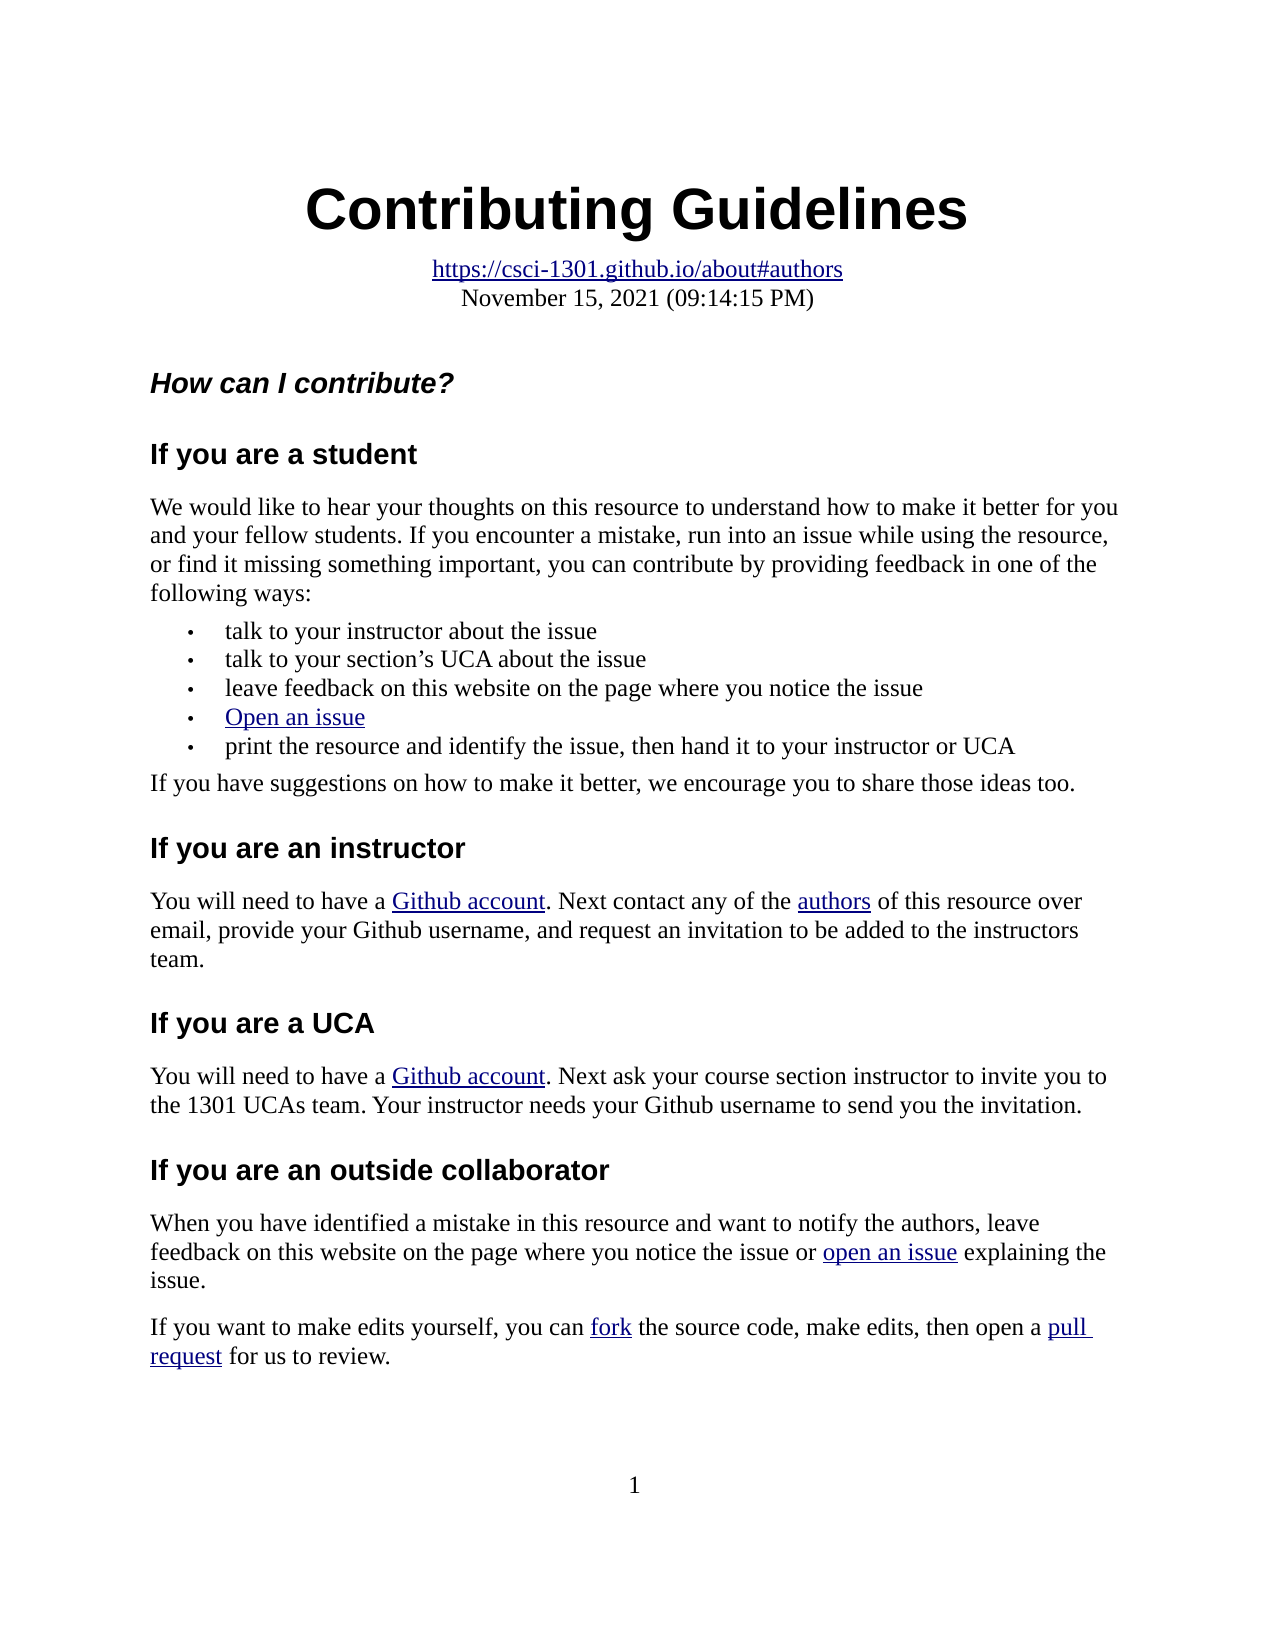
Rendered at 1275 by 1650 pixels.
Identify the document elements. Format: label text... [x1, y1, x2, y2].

list leave feedback on this website on the page where you notice the issue [187, 673, 1125, 702]
title Contributing Guidelines [150, 175, 1125, 242]
subtitle If you are a student [150, 437, 1125, 470]
subtitle If you are a UCA [150, 1006, 1125, 1040]
text November 15, 2021 (09:14:15 PM) [150, 283, 1125, 312]
list print the resource and identify the issue, then hand it to your instructor or UCA [187, 731, 1125, 759]
text You will need to have a Github account. Next contact any of the authors of this resource over email, provide your Github username, and request an invitation to be added to the instructors team. [150, 886, 1125, 972]
text https://csci-1301.github.io/about#authors [150, 254, 1125, 283]
text We would like to hear your thoughts on this resource to understand how to make it better for you and your fellow students. If you encounter a mistake, run into an issue while using the resource, or find it missing something important, you can contribute by providing feedback in one of the following ways: [150, 492, 1125, 607]
text When you have identified a mistake in this resource and want to notify the authors, leave feedback on this website on the page where you notice the issue or open an issue explaining the issue. [150, 1208, 1125, 1294]
list talk to your section’s UCA about the issue [187, 644, 1125, 673]
subtitle If you are an instructor [150, 831, 1125, 865]
list Open an issue [187, 702, 1125, 731]
subtitle If you are an outside collaborator [150, 1153, 1125, 1186]
text If you want to make edits yourself, you can fork the source code, make edits, then open a pull request for us to review. [150, 1312, 1125, 1369]
text You will need to have a Github account. Next ask your course section instructor to invite you to the 1301 UCAs team. Your instructor needs your Github username to send you the invitation. [150, 1061, 1125, 1119]
text If you have suggestions on how to make it better, we encourage you to share those ideas too. [150, 768, 1125, 797]
subtitle How can I contribute? [150, 366, 1125, 399]
list talk to your instructor about the issue [187, 616, 1125, 644]
